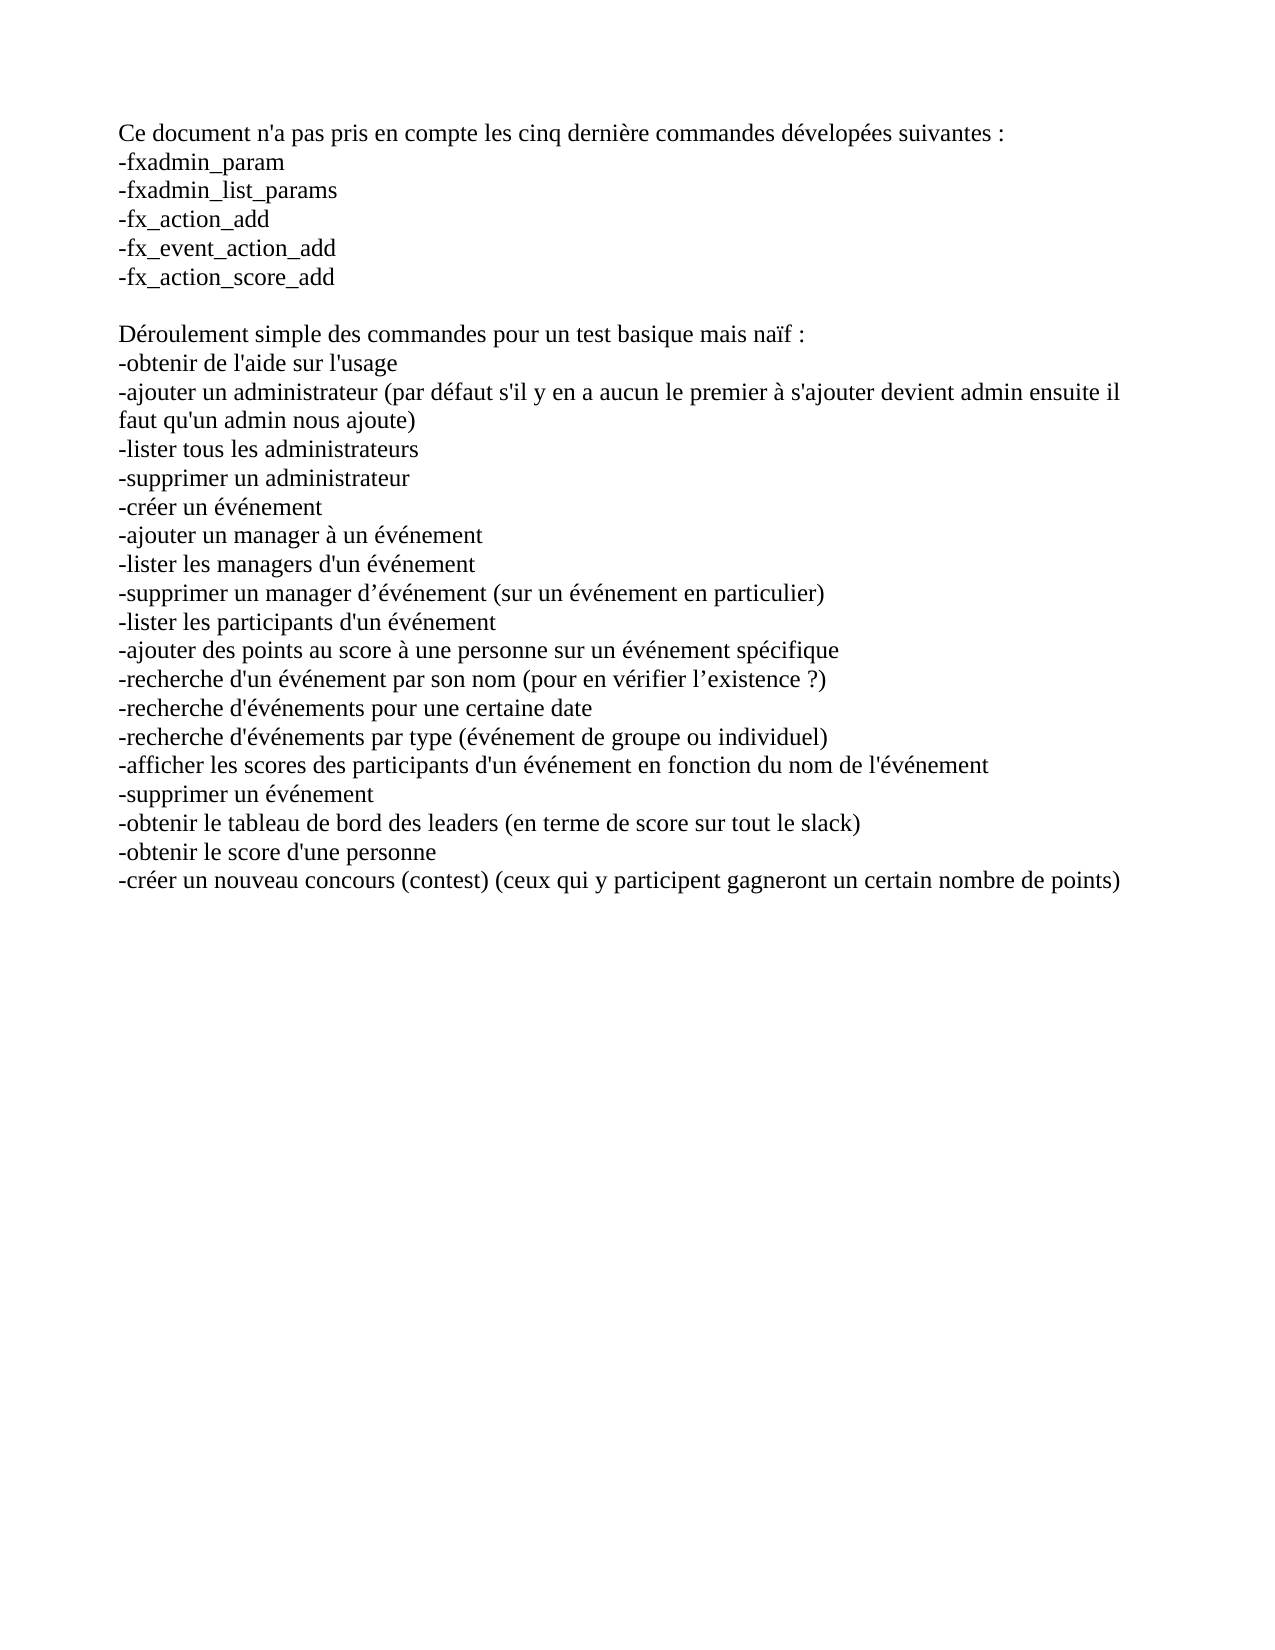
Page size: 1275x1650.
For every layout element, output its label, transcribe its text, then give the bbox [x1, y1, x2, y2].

text -fx_action_score_add [118, 262, 1157, 291]
text -supprimer un manager d’événement (sur un événement en particulier) [118, 578, 1157, 607]
text -ajouter des points au score à une personne sur un événement spécifique [118, 636, 1157, 664]
text -supprimer un événement [118, 779, 1157, 808]
text -lister les managers d'un événement [118, 549, 1157, 578]
text Ce document n'a pas pris en compte les cinq dernière commandes dévelopées suivantes : [118, 118, 1157, 147]
text -fxadmin_param [118, 147, 1157, 176]
text -lister tous les administrateurs [118, 434, 1157, 463]
text -fxadmin_list_params [118, 176, 1157, 204]
text -recherche d'événements par type (événement de groupe ou individuel) [118, 722, 1157, 751]
text -supprimer un administrateur [118, 463, 1157, 492]
text -créer un nouveau concours (contest) (ceux qui y participent gagneront un certain nombre de points) [118, 866, 1157, 894]
text -fx_action_add [118, 204, 1157, 233]
text -ajouter un administrateur (par défaut s'il y en a aucun le premier à s'ajouter devient admin ensuite il faut qu'un admin nous ajoute) [118, 377, 1157, 434]
text Déroulement simple des commandes pour un test basique mais naïf : [118, 319, 1157, 348]
text -obtenir le tableau de bord des leaders (en terme de score sur tout le slack) [118, 808, 1157, 837]
text -créer un événement [118, 492, 1157, 521]
text -afficher les scores des participants d'un événement en fonction du nom de l'événement [118, 751, 1157, 779]
text -lister les participants d'un événement [118, 607, 1157, 636]
text -ajouter un manager à un événement [118, 521, 1157, 549]
text -obtenir de l'aide sur l'usage [118, 348, 1157, 377]
text -fx_event_action_add [118, 233, 1157, 262]
text -recherche d'événements pour une certaine date [118, 693, 1157, 722]
text -obtenir le score d'une personne [118, 837, 1157, 866]
text -recherche d'un événement par son nom (pour en vérifier l’existence ?) [118, 664, 1157, 693]
